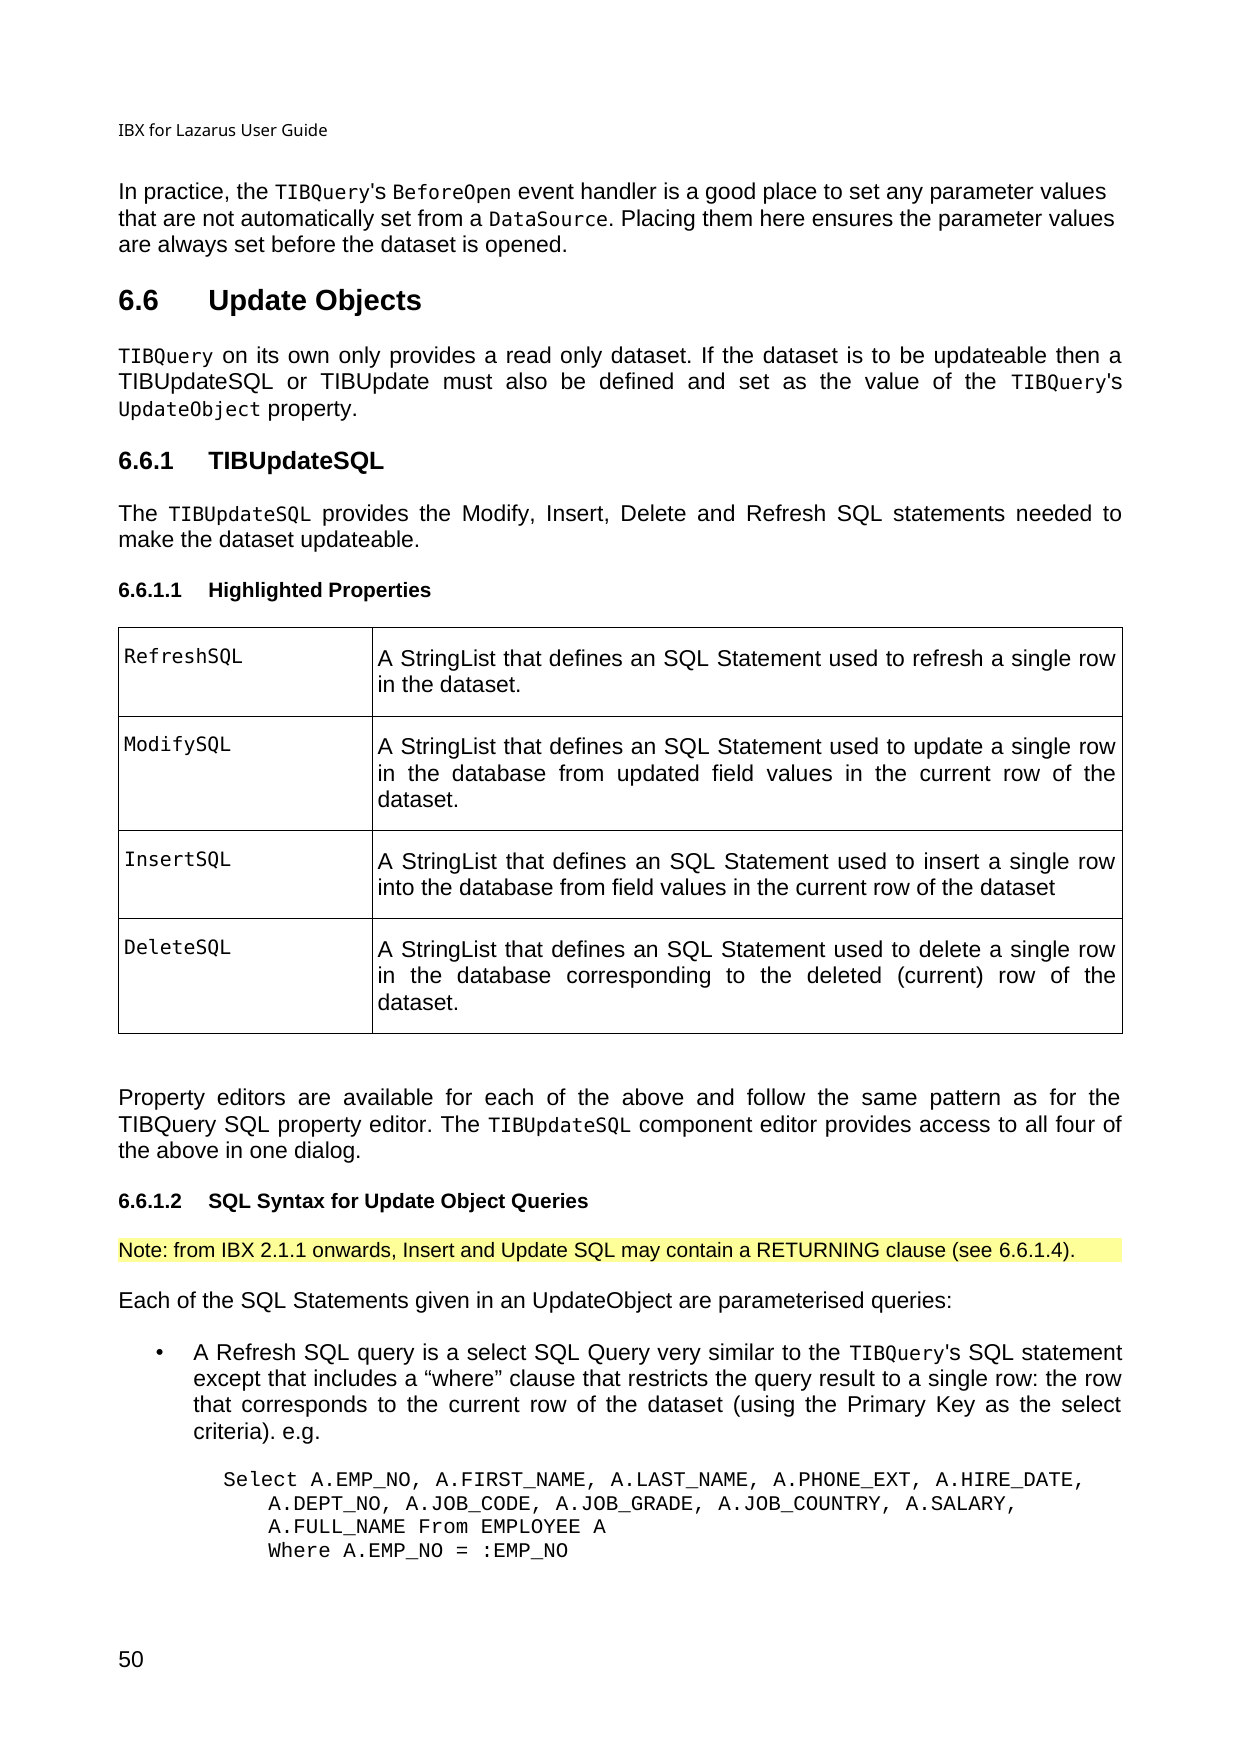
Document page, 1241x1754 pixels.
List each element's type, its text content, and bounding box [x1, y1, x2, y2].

text TIBQuery on its own only provides a read only dataset. If the dataset is to be updateable then a TIBUpdateSQL or TIBUpdate must also be defined and set as the value of the TIBQuery's UpdateObject property. [118, 342, 1122, 421]
table_cell ModifySQL [119, 717, 372, 830]
subtitle SQL Syntax for Update Object Queries [118, 1188, 1122, 1212]
subtitle Highlighted Properties [118, 578, 1122, 602]
text In practice, the TIBQuery's BeforeOpen event handler is a good place to set any parameter values that are not automatically set from a DataSource. Placing them here ensures the parameter values are always set before the dataset is opened. [118, 178, 1122, 257]
text Select A.EMP_NO, A.FIRST_NAME, A.LAST_NAME, A.PHONE_EXT, A.HIRE_DATE, A.DEPT_NO, A.JOB_CODE, A.JOB_GRADE, A.JOB_COUNTRY, A.SALARY, A.FULL_NAME From EMPLOYEE A Where A.EMP_NO = :EMP_NO [223, 1469, 1122, 1564]
table_cell A StringList that defines an SQL Statement used to insert a single row into the database from field values in the current row of the dataset [373, 831, 1122, 918]
subtitle TIBUpdateSQL [118, 446, 1122, 474]
table_cell DeleteSQL [119, 919, 372, 1033]
table_cell A StringList that defines an SQL Statement used to delete a single row in the database corresponding to the deleted (current) row of the dataset. [373, 919, 1122, 1033]
text The TIBUpdateSQL provides the Modify, Insert, Delete and Refresh SQL statements needed to make the dataset updateable. [118, 500, 1122, 553]
table_header RefreshSQL [119, 628, 372, 716]
table_header A StringList that defines an SQL Statement used to refresh a single row in the dataset. [373, 628, 1122, 716]
text Note: from IBX 2.1.1 onwards, Insert and Update SQL may contain a RETURNING clause (see 6.6.1.4). [118, 1238, 1122, 1262]
subtitle Update Objects [118, 283, 1122, 316]
text Each of the SQL Statements given in an UpdateObject are parameterised queries: [118, 1287, 1122, 1314]
table_cell InsertSQL [119, 831, 372, 918]
list A Refresh SQL query is a select SQL Query very similar to the TIBQuery's SQL statement except that includes a “where” clause that restricts the query result to a single row: the row that corresponds to the current row of the dataset (using the Primary Key as the select criteria). e.g. [156, 1339, 1122, 1444]
table_cell A StringList that defines an SQL Statement used to update a single row in the database from updated field values in the current row of the dataset. [373, 717, 1122, 830]
text Property editors are available for each of the above and follow the same pattern as for the TIBQuery SQL property editor. The TIBUpdateSQL component editor provides access to all four of the above in one dialog. [118, 1084, 1122, 1163]
